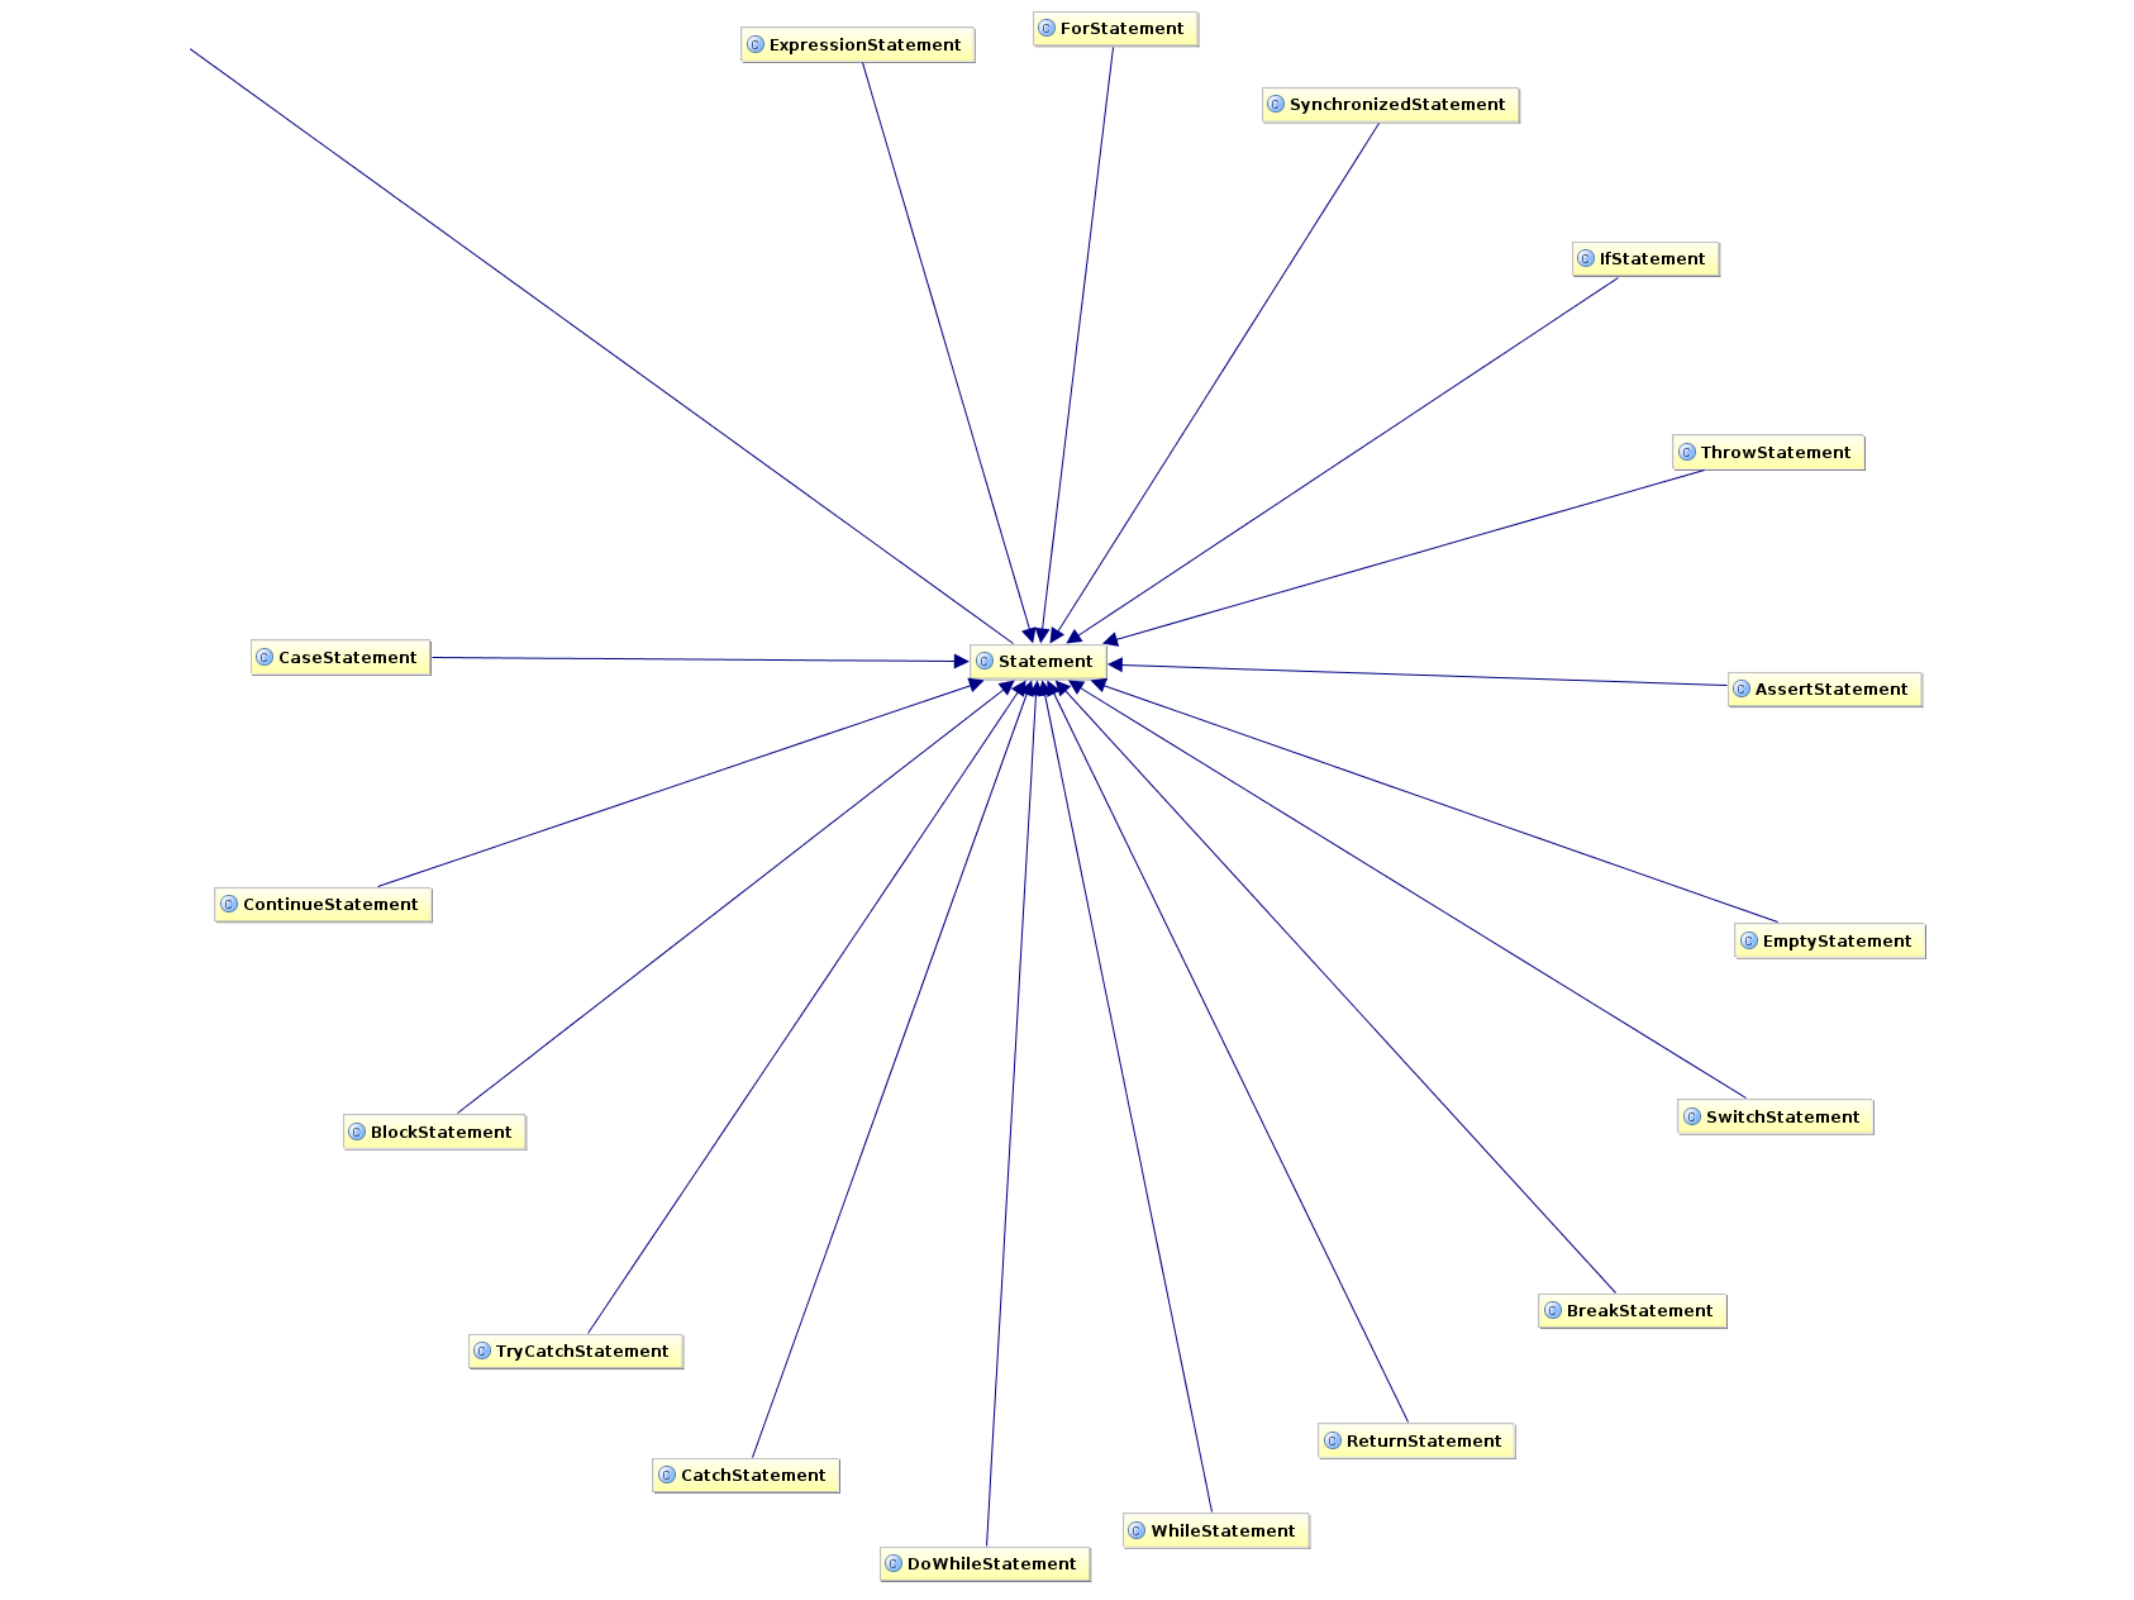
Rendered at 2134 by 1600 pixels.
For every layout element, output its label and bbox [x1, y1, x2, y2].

picture [190, 0, 1943, 1600]
